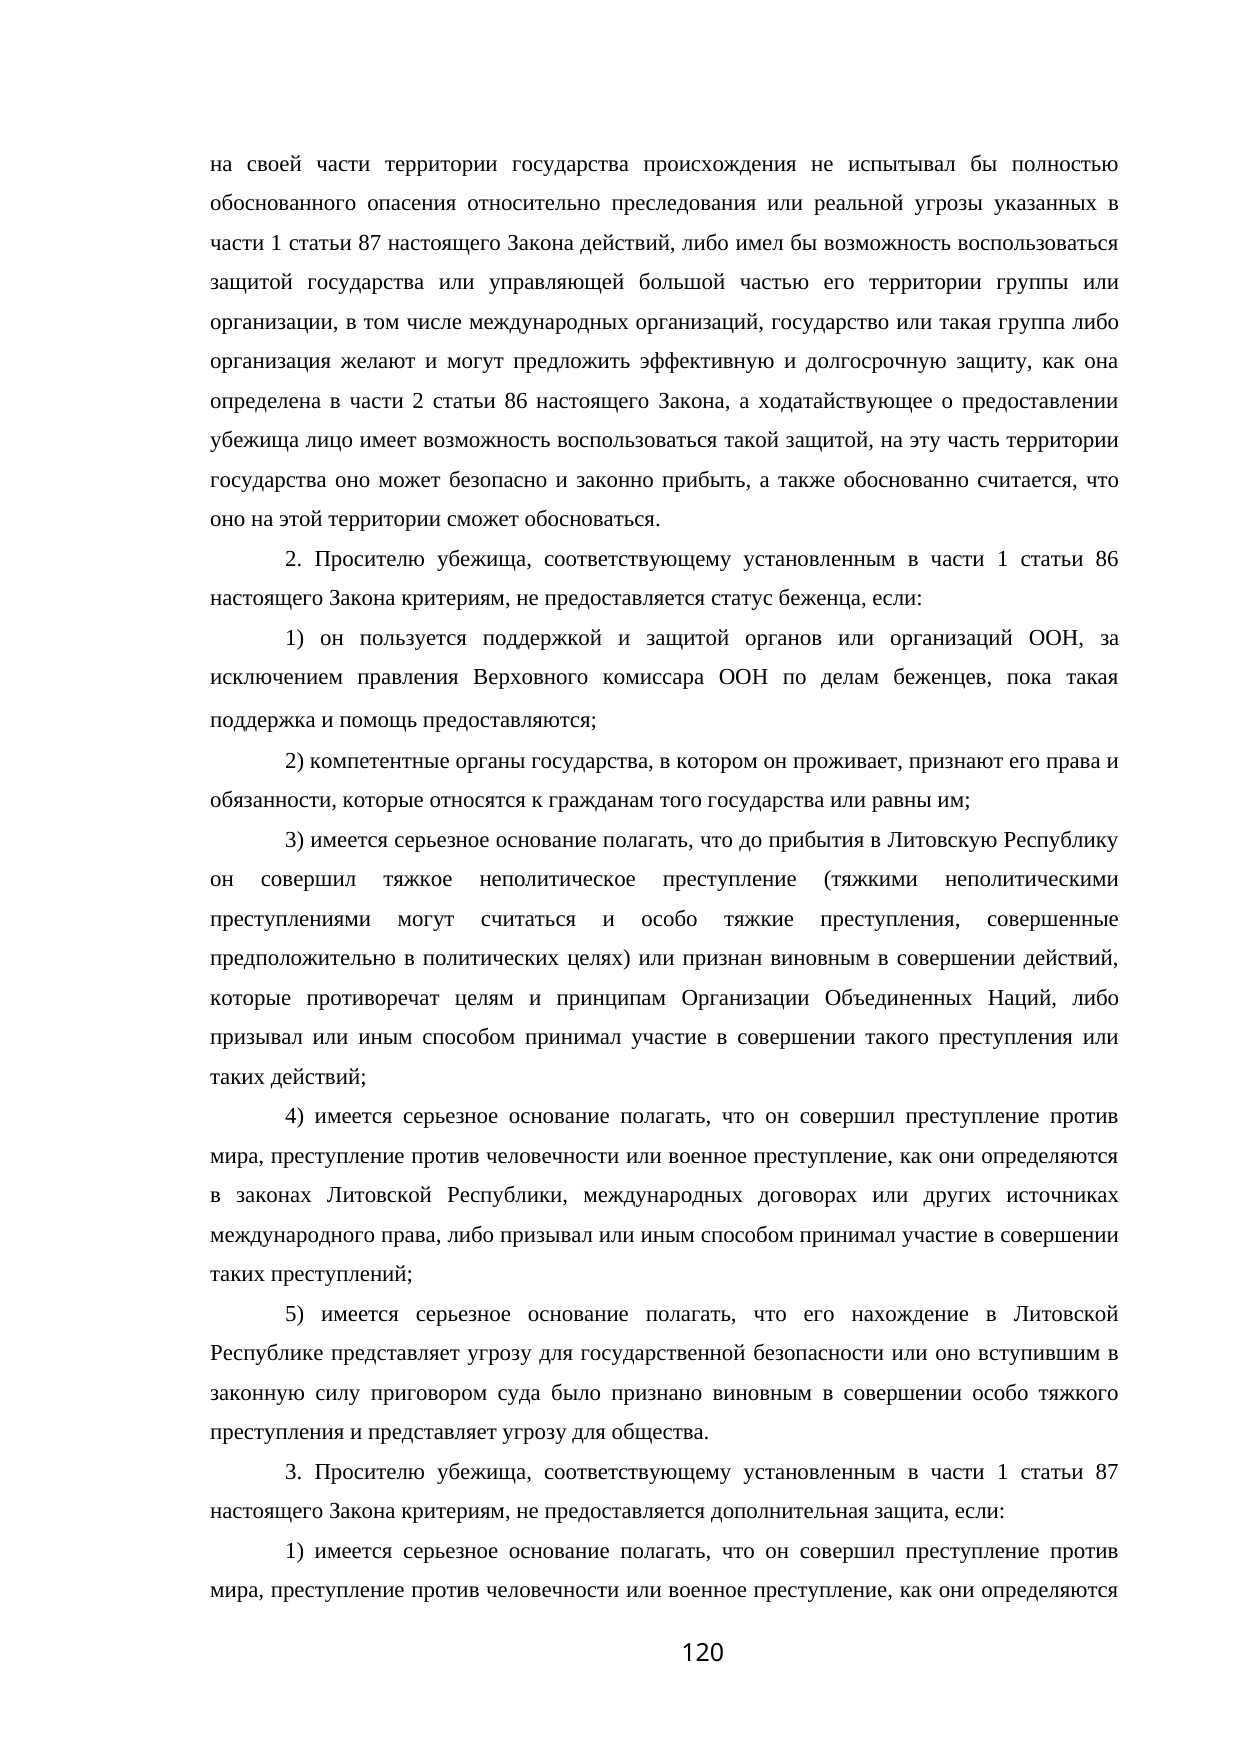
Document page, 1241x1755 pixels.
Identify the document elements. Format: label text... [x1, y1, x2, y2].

text 1) имеется серьезное основание полагать, что он совершил преступление против мира, преступление против человечности или военное преступление, как они определяются [210, 1537, 1120, 1602]
text 5) имеется серьезное основание полагать, что его нахождение в Литовской Республике представляет угрозу для государственной безопасности или оно вступившим в законную силу приговором суда было признано виновным в совершении особо тяжкого преступления и представляет угрозу для общества. [210, 1300, 1120, 1444]
text 2) компетентные органы государства, в котором он проживает, признают его права и обязанности, которые относятся к гражданам того государства или равны им; [210, 747, 1120, 813]
text 1) он пользуется поддержкой и защитой органов или организаций ООН, за исключением правления Верховного комиссара ООН по делам беженцев, пока такая поддержка и помощь предоставляются; [210, 624, 1120, 733]
text 3. Просителю убежища, соответствующему установленным в части 1 статьи 87 настоящего Закона критериям, не предоставляется дополнительная защита, если: [210, 1458, 1120, 1523]
text 2. Просителю убежища, соответствующему установленным в части 1 статьи 86 настоящего Закона критериям, не предоставляется статус беженца, если: [210, 545, 1120, 611]
text 4) имеется серьезное основание полагать, что он совершил преступление против мира, преступление против человечности или военное преступление, как они определяются в законах Литовской Республики, международных договорах или других источниках международного права, либо призывал или иным способом принимал участие в совершении таких преступлений; [210, 1102, 1120, 1287]
text 3) имеется серьезное основание полагать, что до прибытия в Литовскую Республику он совершил тяжкое неполитическое преступление (тяжкими неполитическими преступлениями могут считаться и особо тяжкие преступления, совершенные предположительно в политических целях) или признан виновным в совершении действий, которые противоречат целям и принципам Организации Объединенных Наций, либо призывал или иным способом принимал участие в совершении такого преступления или таких действий; [210, 826, 1120, 1089]
text на своей части территории государства происхождения не испытывал бы полностью обоснованного опасения относительно преследования или реальной угрозы указанных в части 1 статьи 87 настоящего Закона действий, либо имел бы возможность воспользоваться защитой государства или управляющей большой частью его территории группы или организации, в том числе международных организаций, государство или такая группа либо организация желают и могут предложить эффективную и долгосрочную защиту, как она определена в части 2 статьи 86 настоящего Закона, а ходатайствующее о предоставлении убежища лицо имеет возможность воспользоваться такой защитой, на эту часть территории государства оно может безопасно и законно прибыть, а также обоснованно считается, что оно на этой территории сможет обосноваться. [210, 150, 1120, 532]
